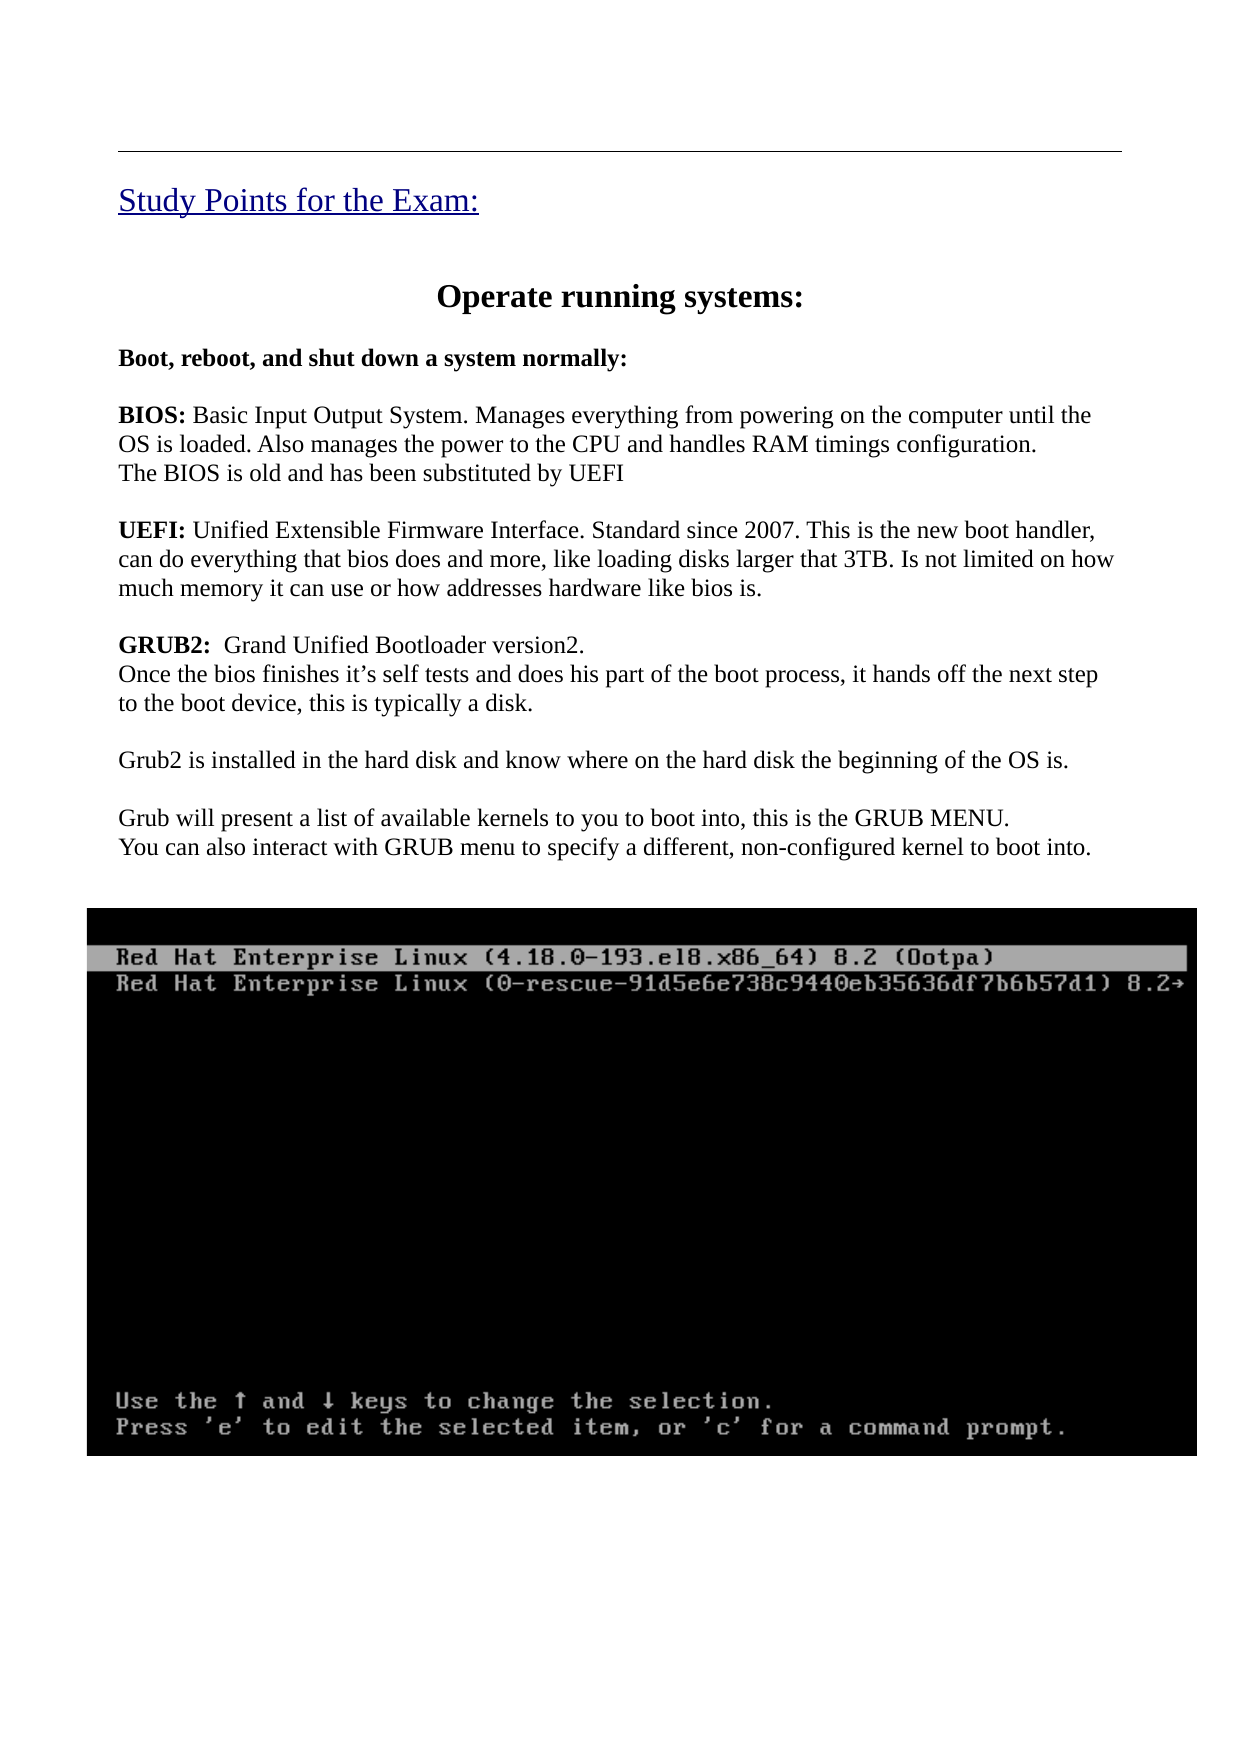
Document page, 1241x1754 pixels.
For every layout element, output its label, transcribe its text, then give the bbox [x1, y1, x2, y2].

text UEFI: Unified Extensible Firmware Interface. Standard since 2007. This is the new boot handler, can do everything that bios does and more, like loading disks larger that 3TB. Is not limited on how much memory it can use or how addresses hardware like bios is. [118, 516, 1122, 602]
picture [86, 908, 1197, 1456]
text Operate running systems: [118, 276, 1122, 314]
text The BIOS is old and has been substituted by UEFI [118, 458, 1122, 487]
text BIOS: Basic Input Output System. Manages everything from powering on the computer until the OS is loaded. Also manages the power to the CPU and handles RAM timings configuration. [118, 401, 1122, 458]
text GRUB2: Grand Unified Bootloader version2. [118, 631, 1122, 659]
text Study Points for the Exam: [118, 180, 1122, 218]
text You can also interact with GRUB menu to specify a different, non-configured kernel to boot into. [118, 832, 1122, 861]
text Grub will present a list of available kernels to you to boot into, this is the GRUB MENU. [118, 803, 1122, 832]
text Once the bios finishes it’s self tests and does his part of the boot process, it hands off the next step to the boot device, this is typically a disk. [118, 659, 1122, 717]
text Grub2 is installed in the hard disk and know where on the hard disk the beginning of the OS is. [118, 746, 1122, 774]
text Boot, reboot, and shut down a system normally: [118, 343, 1122, 372]
